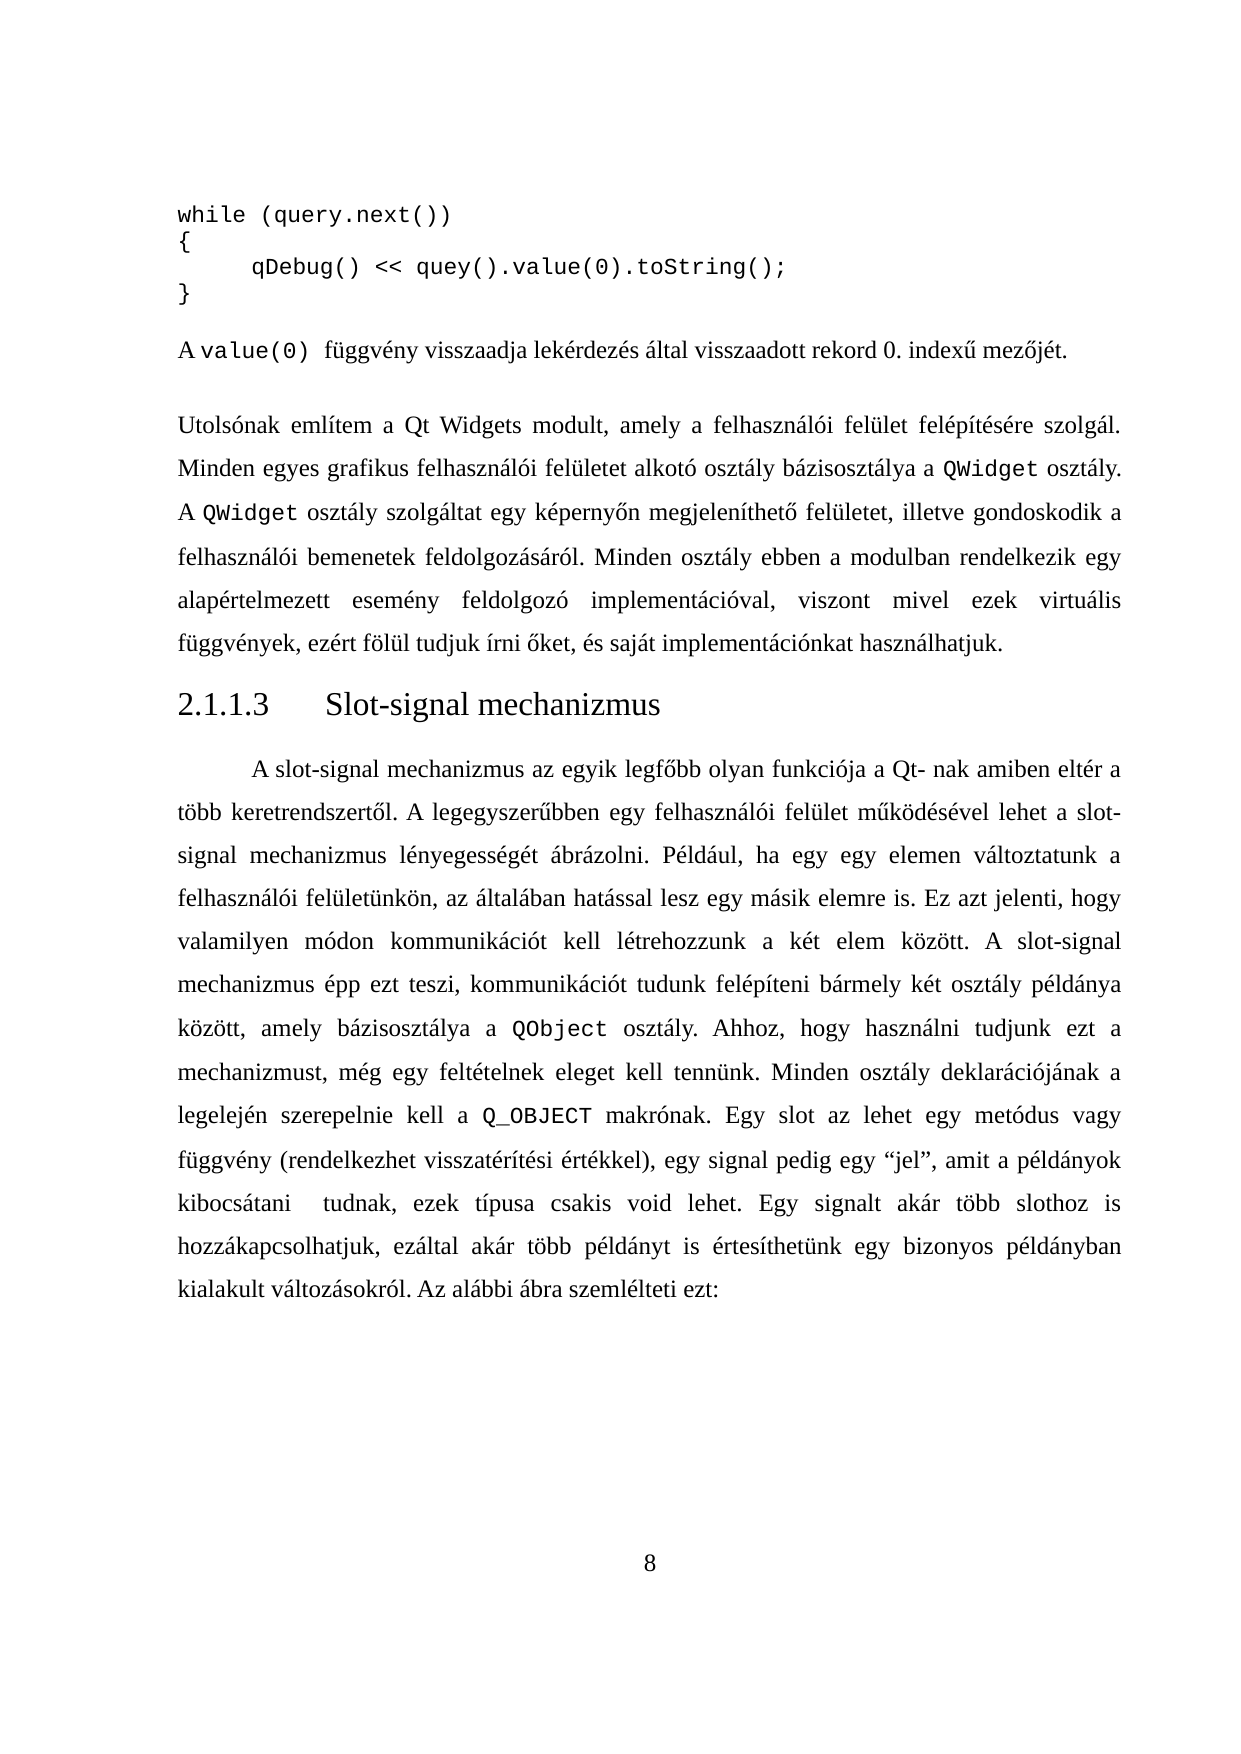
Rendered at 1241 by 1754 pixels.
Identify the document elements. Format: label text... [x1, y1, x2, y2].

text qDebug() << quey().value(0).toString(); [177, 255, 1122, 281]
text } [177, 281, 1122, 307]
text A value(0) függvény visszaadja lekérdezés által visszaadott rekord 0. indexű mezőjét. [177, 336, 1122, 366]
text A slot-signal mechanizmus az egyik legfőbb olyan funkciója a Qt- nak amiben eltér a több keretrendszertől. A legegyszerűbben egy felhasználói felület működésével lehet a slot-signal mechanizmus lényegességét ábrázolni. Például, ha egy egy elemen változtatunk a felhasználói felületünkön, az általában hatással lesz egy másik elemre is. Ez azt jelenti, hogy valamilyen módon kommunikációt kell létrehozzunk a két elem között. A slot-signal mechanizmus épp ezt teszi, kommunikációt tudunk felépíteni bármely két osztály példánya között, amely bázisosztálya a QObject osztály. Ahhoz, hogy használni tudjunk ezt a mechanizmust, még egy feltételnek eleget kell tennünk. Minden osztály deklarációjának a legelején szerepelnie kell a Q_OBJECT makrónak. Egy slot az lehet egy metódus vagy függvény (rendelkezhet visszatérítési értékkel), egy signal pedig egy “jel”, amit a példányok kibocsátani tudnak, ezek típusa csakis void lehet. Egy signalt akár több slothoz is hozzákapcsolhatjuk, ezáltal akár több példányt is értesíthetünk egy bizonyos példányban kialakult változásokról. Az alábbi ábra szemlélteti ezt: [177, 754, 1122, 1303]
text Utolsónak említem a Qt Widgets modult, amely a felhasználói felület felépítésére szolgál. Minden egyes grafikus felhasználói felületet alkotó osztály bázisosztálya a QWidget osztály. A QWidget osztály szolgáltat egy képernyőn megjeleníthető felületet, illetve gondoskodik a felhasználói bemenetek feldolgozásáról. Minden osztály ebben a modulban rendelkezik egy alapértelmezett esemény feldolgozó implementációval, viszont mivel ezek virtuális függvények, ezért fölül tudjuk írni őket, és saját implementációnkat használhatjuk. [177, 410, 1122, 657]
subtitle Slot-signal mechanizmus [177, 684, 1122, 722]
text while (query.next()) [177, 203, 1122, 229]
text { [177, 229, 1122, 255]
